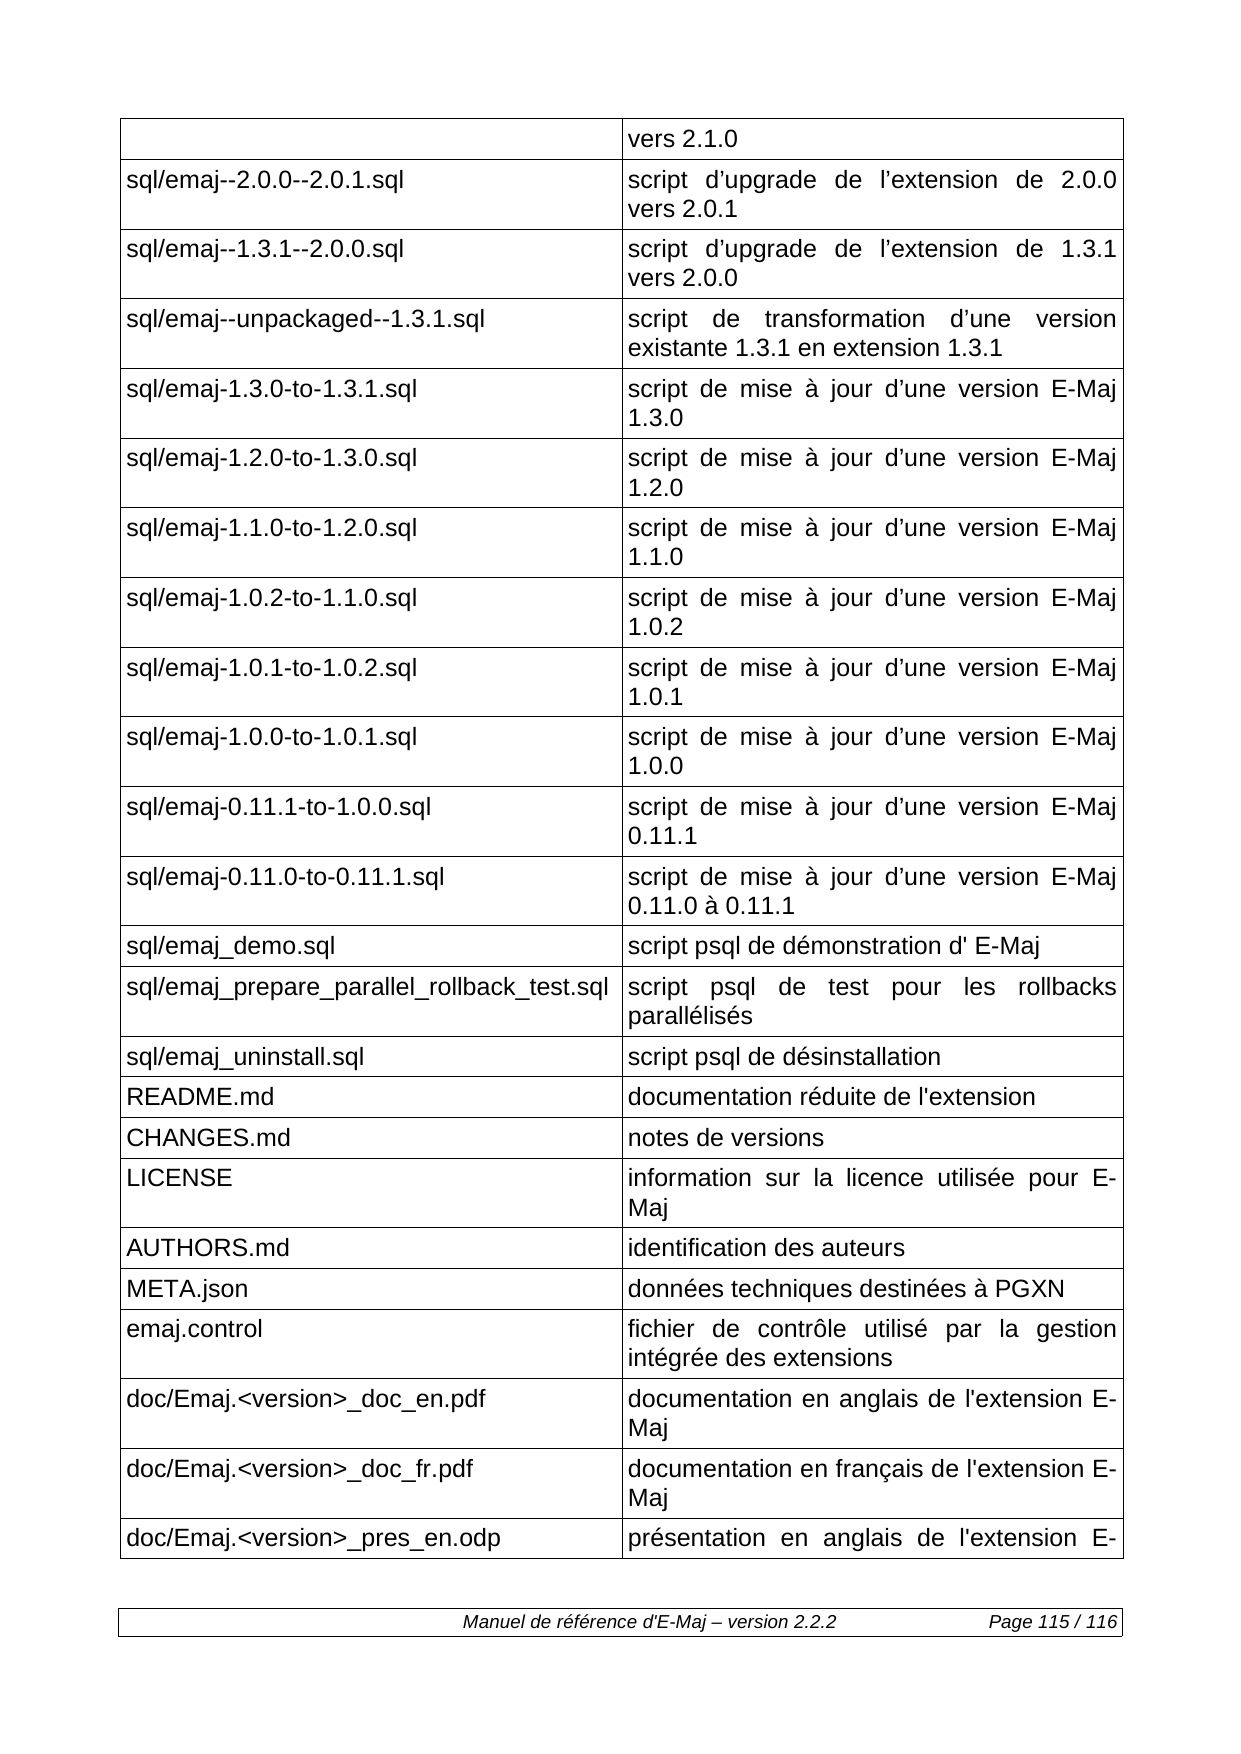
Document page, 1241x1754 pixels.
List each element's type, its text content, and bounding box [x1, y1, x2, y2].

table_cell données techniques destinées à PGXN [623, 1269, 1123, 1308]
table_cell doc/Emaj.<version>_doc_en.pdf [121, 1379, 622, 1448]
table_cell sql/emaj-1.0.0-to-1.0.1.sql [121, 717, 622, 786]
table_cell fichier de contrôle utilisé par la gestion intégrée des extensions [623, 1310, 1123, 1378]
table_cell sql/emaj_demo.sql [121, 926, 622, 966]
table_cell sql/emaj--unpackaged--1.3.1.sql [121, 299, 622, 368]
table_cell information sur la licence utilisée pour E-Maj [623, 1159, 1123, 1227]
table_cell présentation en anglais de l'extension E- [623, 1519, 1123, 1558]
table_cell sql/emaj-1.0.1-to-1.0.2.sql [121, 648, 622, 716]
table_cell sql/emaj-1.2.0-to-1.3.0.sql [121, 439, 622, 507]
table_cell sql/emaj--2.0.0--2.0.1.sql [121, 160, 622, 228]
table_cell script d’upgrade de l’extension de 1.3.1 vers 2.0.0 [623, 230, 1123, 298]
table_cell emaj.control [121, 1310, 622, 1378]
table_cell doc/Emaj.<version>_pres_en.odp [121, 1519, 622, 1558]
table_cell script de mise à jour d’une version E-Maj 1.1.0 [623, 508, 1123, 577]
table_cell README.md [121, 1077, 622, 1117]
table_cell LICENSE [121, 1159, 622, 1227]
table_cell sql/emaj-0.11.1-to-1.0.0.sql [121, 787, 622, 856]
table_cell sql/emaj-0.11.0-to-0.11.1.sql [121, 857, 622, 925]
table_cell script psql de désinstallation [623, 1037, 1123, 1076]
table_cell documentation en français de l'extension E-Maj [623, 1449, 1123, 1517]
table_cell sql/emaj--1.3.1--2.0.0.sql [121, 230, 622, 298]
table_cell AUTHORS.md [121, 1228, 622, 1268]
table_cell script de mise à jour d’une version E-Maj 1.0.2 [623, 578, 1123, 647]
table_cell sql/emaj_prepare_parallel_rollback_test.sql [121, 967, 622, 1036]
table_cell script psql de test pour les rollbacks parallélisés [623, 967, 1123, 1036]
table_cell documentation en anglais de l'extension E-Maj [623, 1379, 1123, 1448]
table_cell script de mise à jour d’une version E-Maj 0.11.0 à 0.11.1 [623, 857, 1123, 925]
table_cell [121, 119, 622, 159]
table_cell script de mise à jour d’une version E-Maj 1.3.0 [623, 369, 1123, 437]
table_cell notes de versions [623, 1118, 1123, 1157]
table_cell documentation réduite de l'extension [623, 1077, 1123, 1117]
table_cell vers 2.1.0 [623, 119, 1123, 159]
table_cell script d’upgrade de l’extension de 2.0.0 vers 2.0.1 [623, 160, 1123, 228]
table_cell sql/emaj-1.3.0-to-1.3.1.sql [121, 369, 622, 437]
table_cell script de mise à jour d’une version E-Maj 1.0.0 [623, 717, 1123, 786]
table_cell doc/Emaj.<version>_doc_fr.pdf [121, 1449, 622, 1517]
table_cell script de mise à jour d’une version E-Maj 1.0.1 [623, 648, 1123, 716]
table_cell sql/emaj-1.1.0-to-1.2.0.sql [121, 508, 622, 577]
table_cell CHANGES.md [121, 1118, 622, 1157]
table_cell script psql de démonstration d' E-Maj [623, 926, 1123, 966]
table_cell sql/emaj_uninstall.sql [121, 1037, 622, 1076]
table_cell script de mise à jour d’une version E-Maj 0.11.1 [623, 787, 1123, 856]
table_cell sql/emaj-1.0.2-to-1.1.0.sql [121, 578, 622, 647]
table_cell script de mise à jour d’une version E-Maj 1.2.0 [623, 439, 1123, 507]
table_cell script de transformation d’une version existante 1.3.1 en extension 1.3.1 [623, 299, 1123, 368]
table_cell META.json [121, 1269, 622, 1308]
table_cell identification des auteurs [623, 1228, 1123, 1268]
